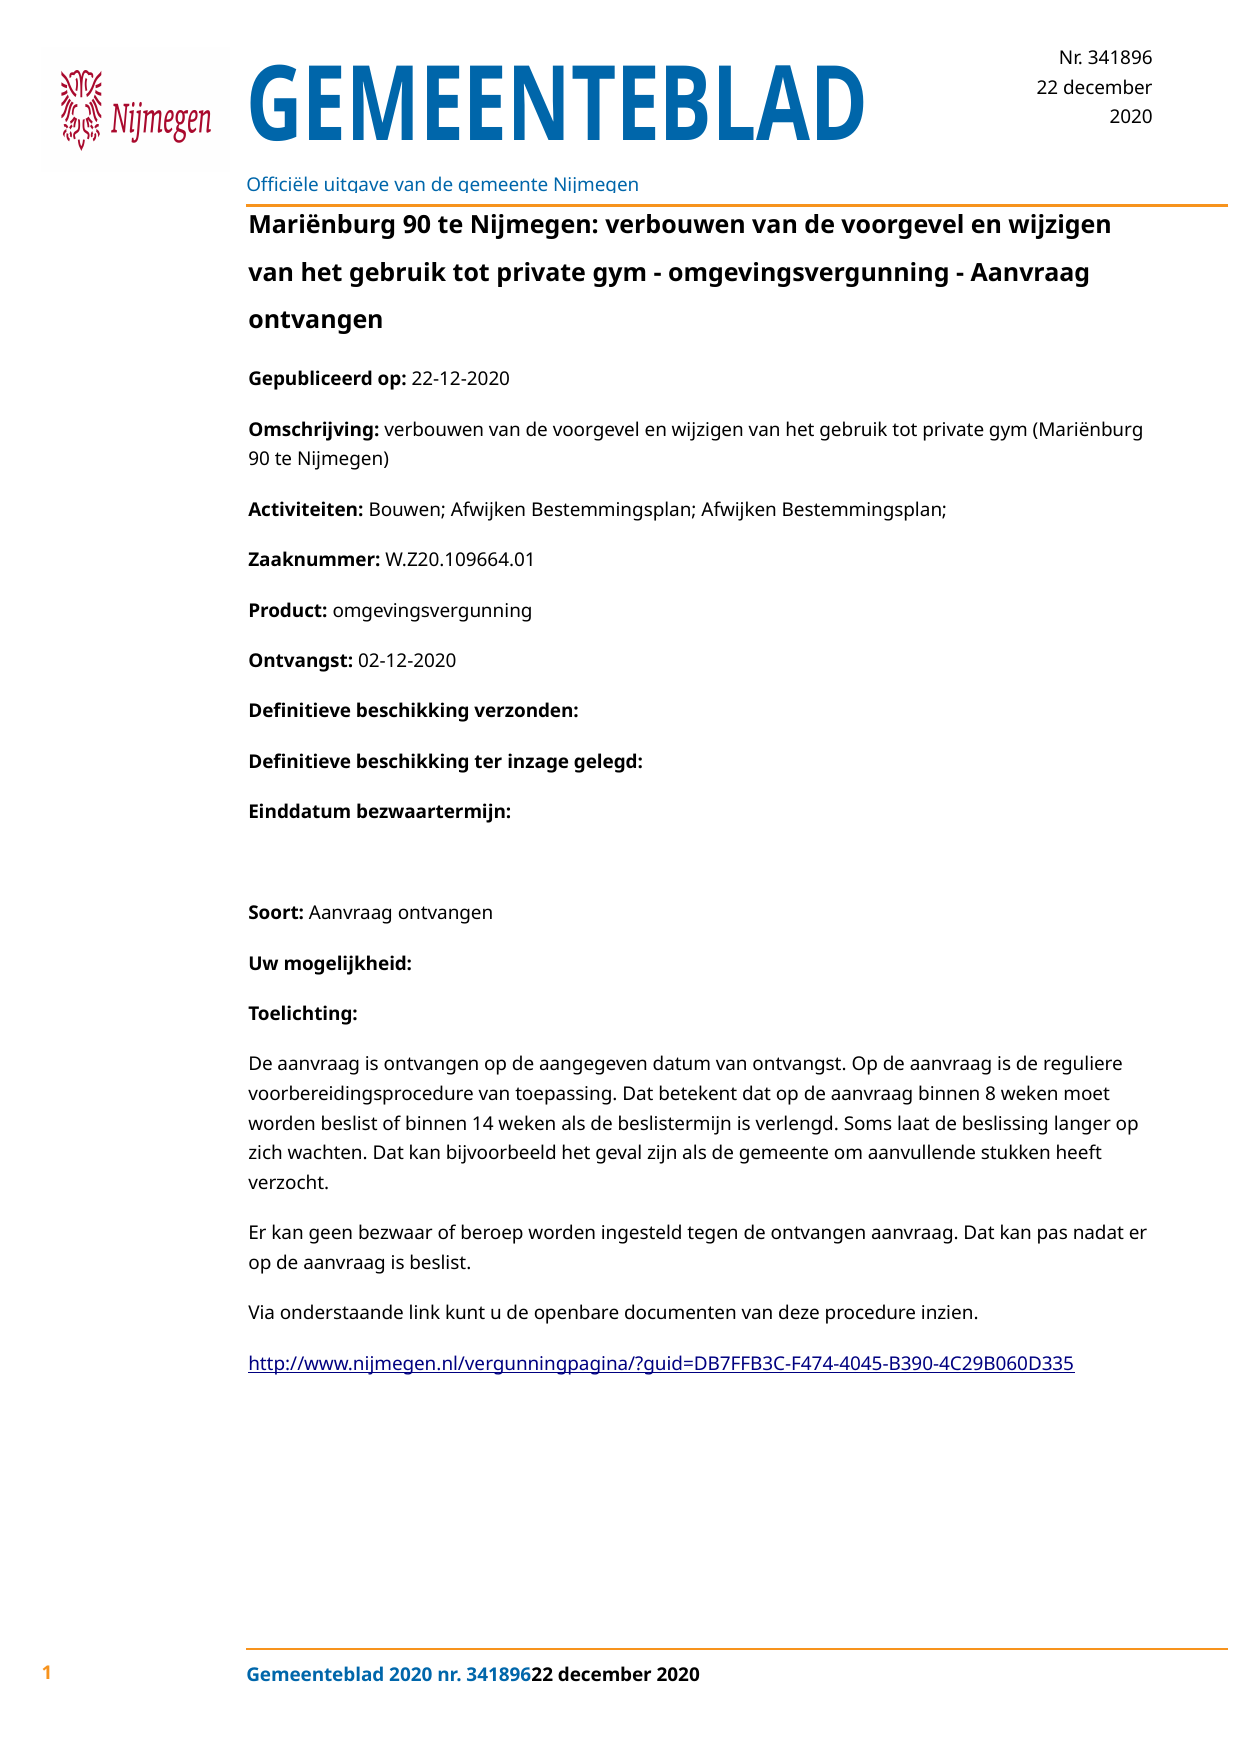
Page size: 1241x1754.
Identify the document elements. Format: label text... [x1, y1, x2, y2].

text Definitieve beschikking ter inzage gelegd: [248, 748, 1152, 774]
text Soort: Aanvraag ontvangen [248, 899, 1152, 925]
text Via onderstaande link kunt u de openbare documenten van deze procedure inzien. [248, 1299, 1152, 1325]
text Einddatum bezwaartermijn: [248, 798, 1152, 824]
text Definitieve beschikking verzonden: [248, 698, 1152, 723]
text Zaaknummer: W.Z20.109664.01 [248, 546, 1152, 572]
text Mariënburg 90 te Nijmegen: verbouwen van de voorgevel en wijzigen van het gebruik tot private gym - omgevingsvergunning - Aanvraag ontvangen [248, 207, 1152, 336]
text Product: omgevingsvergunning [248, 597, 1152, 622]
text Er kan geen bezwaar of beroep worden ingesteld tegen de ontvangen aanvraag. Dat kan pas nadat er op de aanvraag is beslist. [248, 1219, 1152, 1274]
text Omschrijving: verbouwen van de voorgevel en wijzigen van het gebruik tot private gym (Mariënburg 90 te Nijmegen) [248, 416, 1152, 471]
text Toelichting: [248, 1000, 1152, 1026]
text Activiteiten: Bouwen; Afwijken Bestemmingsplan; Afwijken Bestemmingsplan; [248, 496, 1152, 522]
text http://www.nijmegen.nl/vergunningpagina/?guid=DB7FFB3C-F474-4045-B390-4C29B060D335 [248, 1350, 1152, 1375]
text Gepubliceerd op: 22-12-2020 [248, 366, 1152, 391]
text De aanvraag is ontvangen op de aangegeven datum van ontvangst. Op de aanvraag is de reguliere voorbereidingsprocedure van toepassing. Dat betekent dat op de aanvraag binnen 8 weken moet worden beslist of binnen 14 weken als de beslistermijn is verlengd. Soms laat de beslissing langer op zich wachten. Dat kan bijvoorbeeld het geval zijn als de gemeente om aanvullende stukken heeft verzocht. [248, 1051, 1152, 1194]
text Ontvangst: 02-12-2020 [248, 647, 1152, 673]
text Uw mogelijkheid: [248, 950, 1152, 975]
picture [41, 47, 231, 172]
